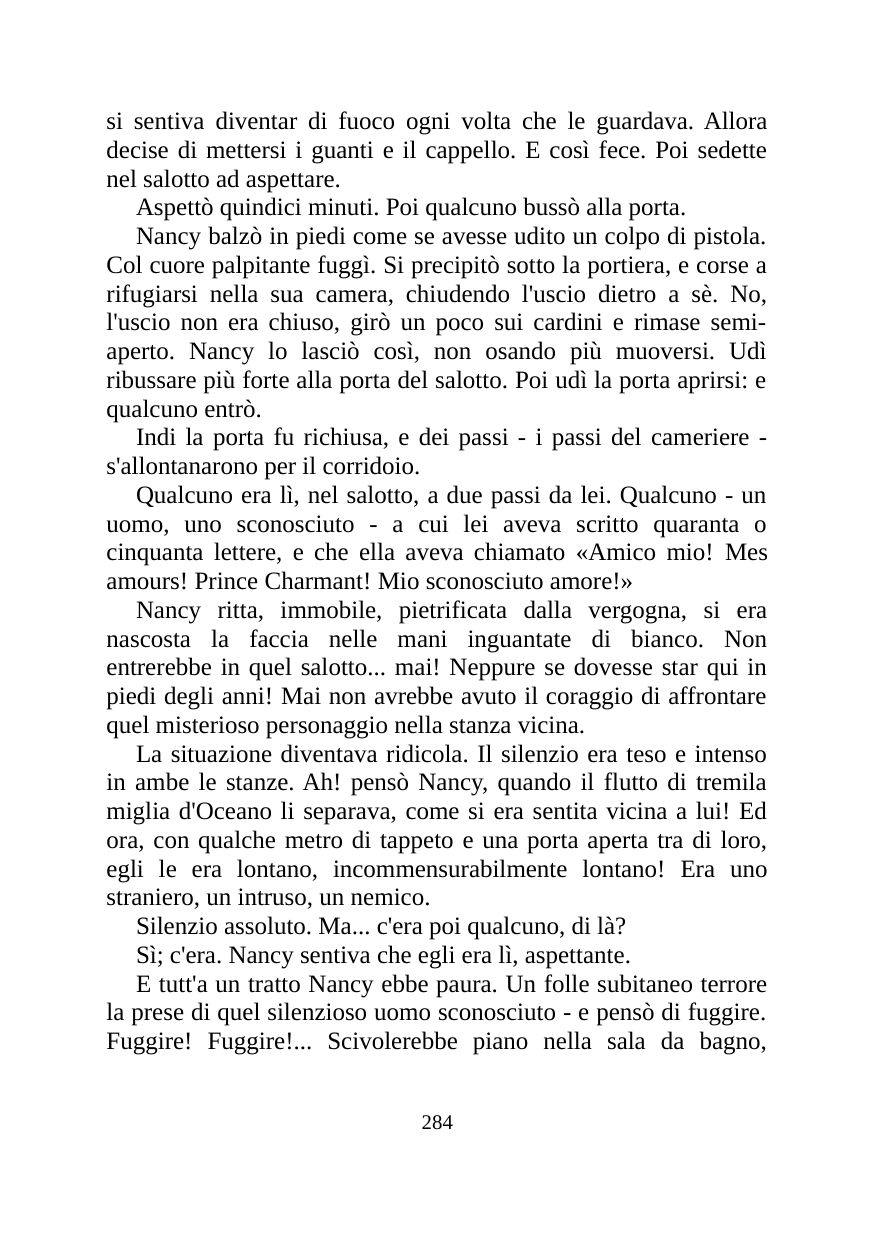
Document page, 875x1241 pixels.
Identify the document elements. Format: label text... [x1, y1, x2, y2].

text Silenzio assoluto. Ma... c'era poi qualcuno, di là? [106, 911, 768, 940]
text E tutt'a un tratto Nancy ebbe paura. Un folle subitaneo terrore la prese di quel silenzioso uomo sconosciuto - e pensò di fuggire. Fuggire! Fuggire!... Scivolerebbe piano nella sala da bagno, [106, 969, 768, 1055]
text Sì; c'era. Nancy sentiva che egli era lì, aspettante. [106, 940, 768, 969]
text Indi la porta fu richiusa, e dei passi - i passi del cameriere - s'allontanarono per il corridoio. [106, 422, 768, 480]
text Qualcuno era lì, nel salotto, a due passi da lei. Qualcuno - un uomo, uno sconosciuto - a cui lei aveva scritto quaranta o cinquanta lettere, e che ella aveva chiamato «Amico mio! Mes amours! Prince Charmant! Mio sconosciuto amore!» [106, 480, 768, 595]
text si sentiva diventar di fuoco ogni volta che le guardava. Allora decise di mettersi i guanti e il cappello. E così fece. Poi sedette nel salotto ad aspettare. [106, 106, 768, 192]
text Nancy balzò in piedi come se avesse udito un colpo di pistola. Col cuore palpitante fuggì. Si precipitò sotto la portiera, e corse a rifugiarsi nella sua camera, chiudendo l'uscio dietro a sè. No, l'uscio non era chiuso, girò un poco sui cardini e rimase semi-aperto. Nancy lo lasciò così, non osando più muoversi. Udì ribussare più forte alla porta del salotto. Poi udì la porta aprirsi: e qualcuno entrò. [106, 221, 768, 422]
text Aspettò quindici minuti. Poi qualcuno bussò alla porta. [106, 192, 768, 221]
text La situazione diventava ridicola. Il silenzio era teso e intenso in ambe le stanze. Ah! pensò Nancy, quando il flutto di tremila miglia d'Oceano li separava, come si era sentita vicina a lui! Ed ora, con qualche metro di tappeto e una porta aperta tra di loro, egli le era lontano, incommensurabilmente lontano! Era uno straniero, un intruso, un nemico. [106, 739, 768, 911]
text Nancy ritta, immobile, pietrificata dalla vergogna, si era nascosta la faccia nelle mani inguantate di bianco. Non entrerebbe in quel salotto... mai! Neppure se dovesse star qui in piedi degli anni! Mai non avrebbe avuto il coraggio di affrontare quel misterioso personaggio nella stanza vicina. [106, 595, 768, 739]
